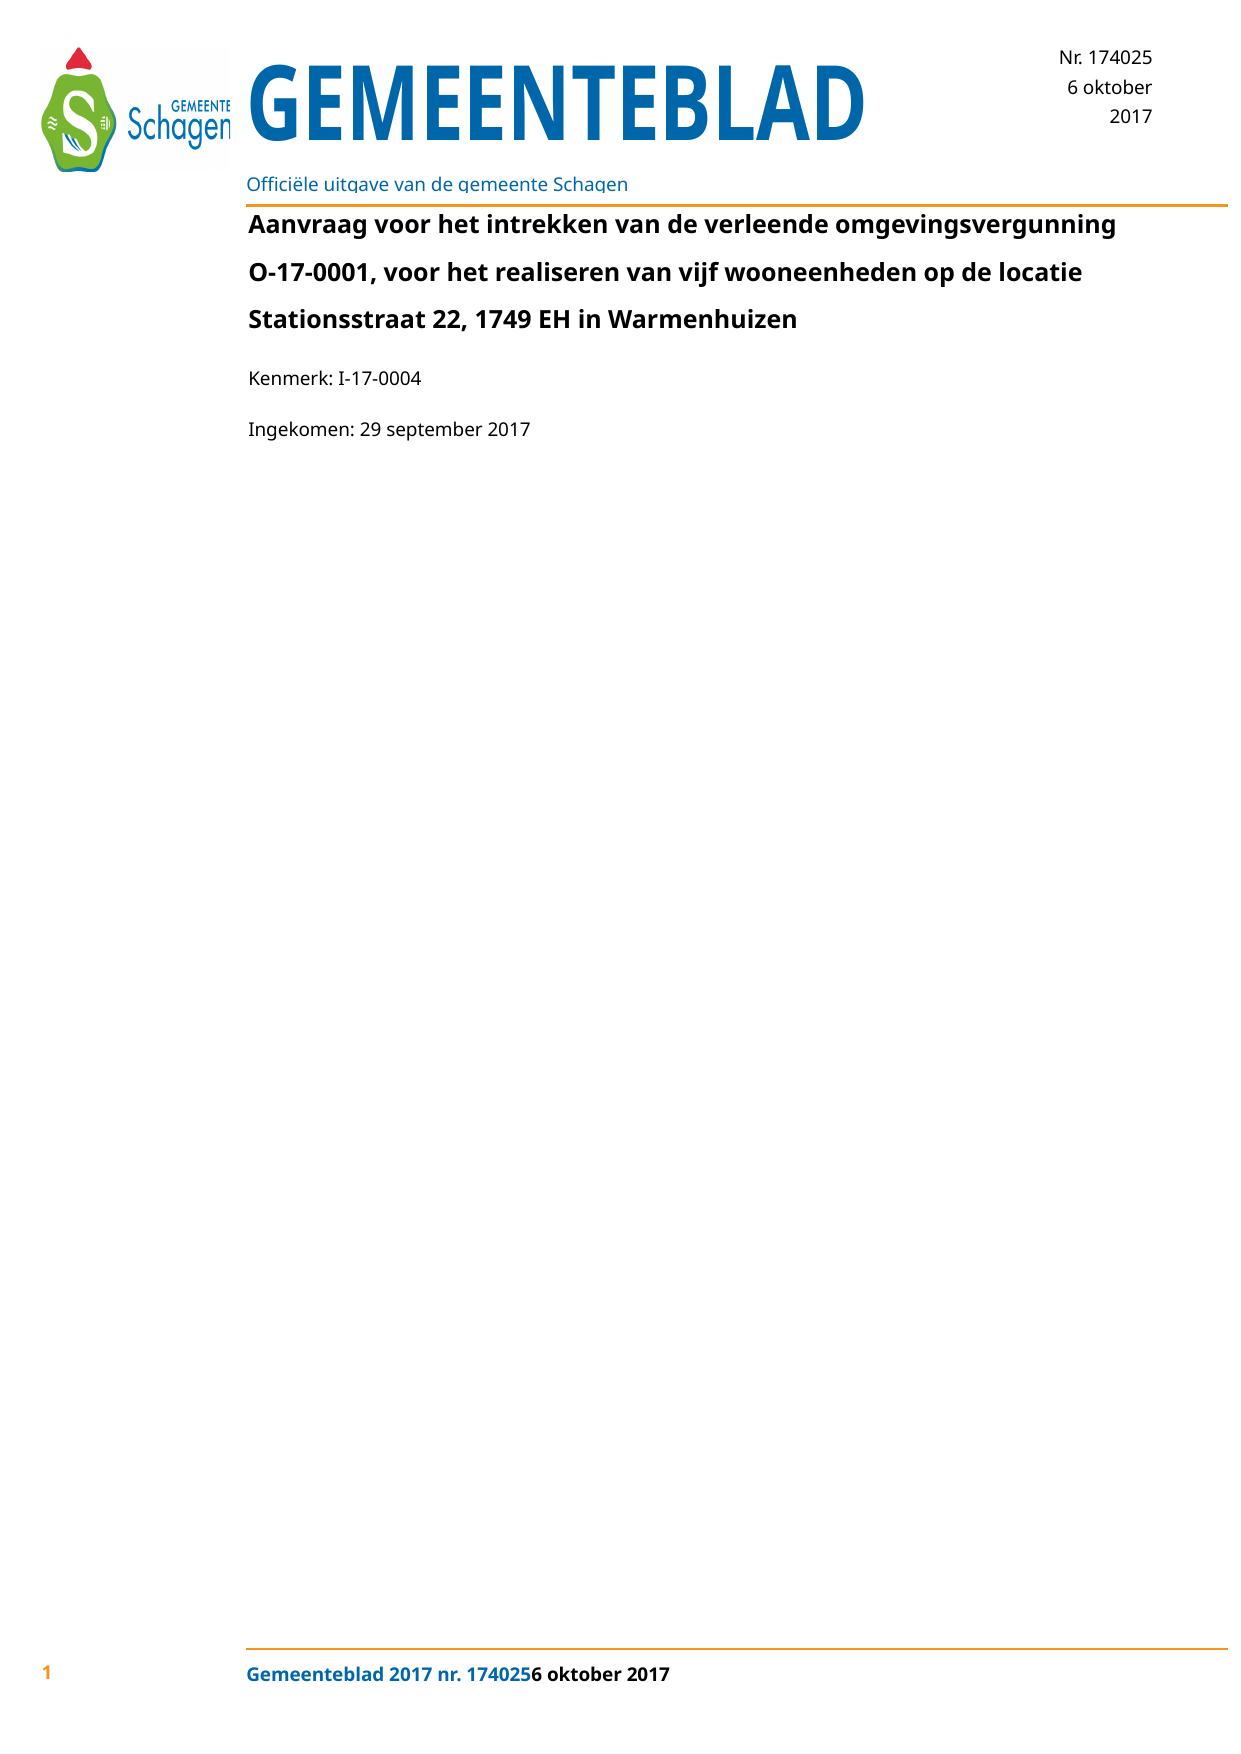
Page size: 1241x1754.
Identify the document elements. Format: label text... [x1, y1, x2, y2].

text Aanvraag voor het intrekken van de verleende omgevingsvergunning O-17-0001, voor het realiseren van vijf wooneenheden op de locatie Stationsstraat 22, 1749 EH in Warmenhuizen [248, 207, 1152, 336]
text Kenmerk: I-17-0004 [248, 366, 1152, 391]
picture [41, 47, 231, 172]
text Ingekomen: 29 september 2017 [248, 416, 1152, 442]
